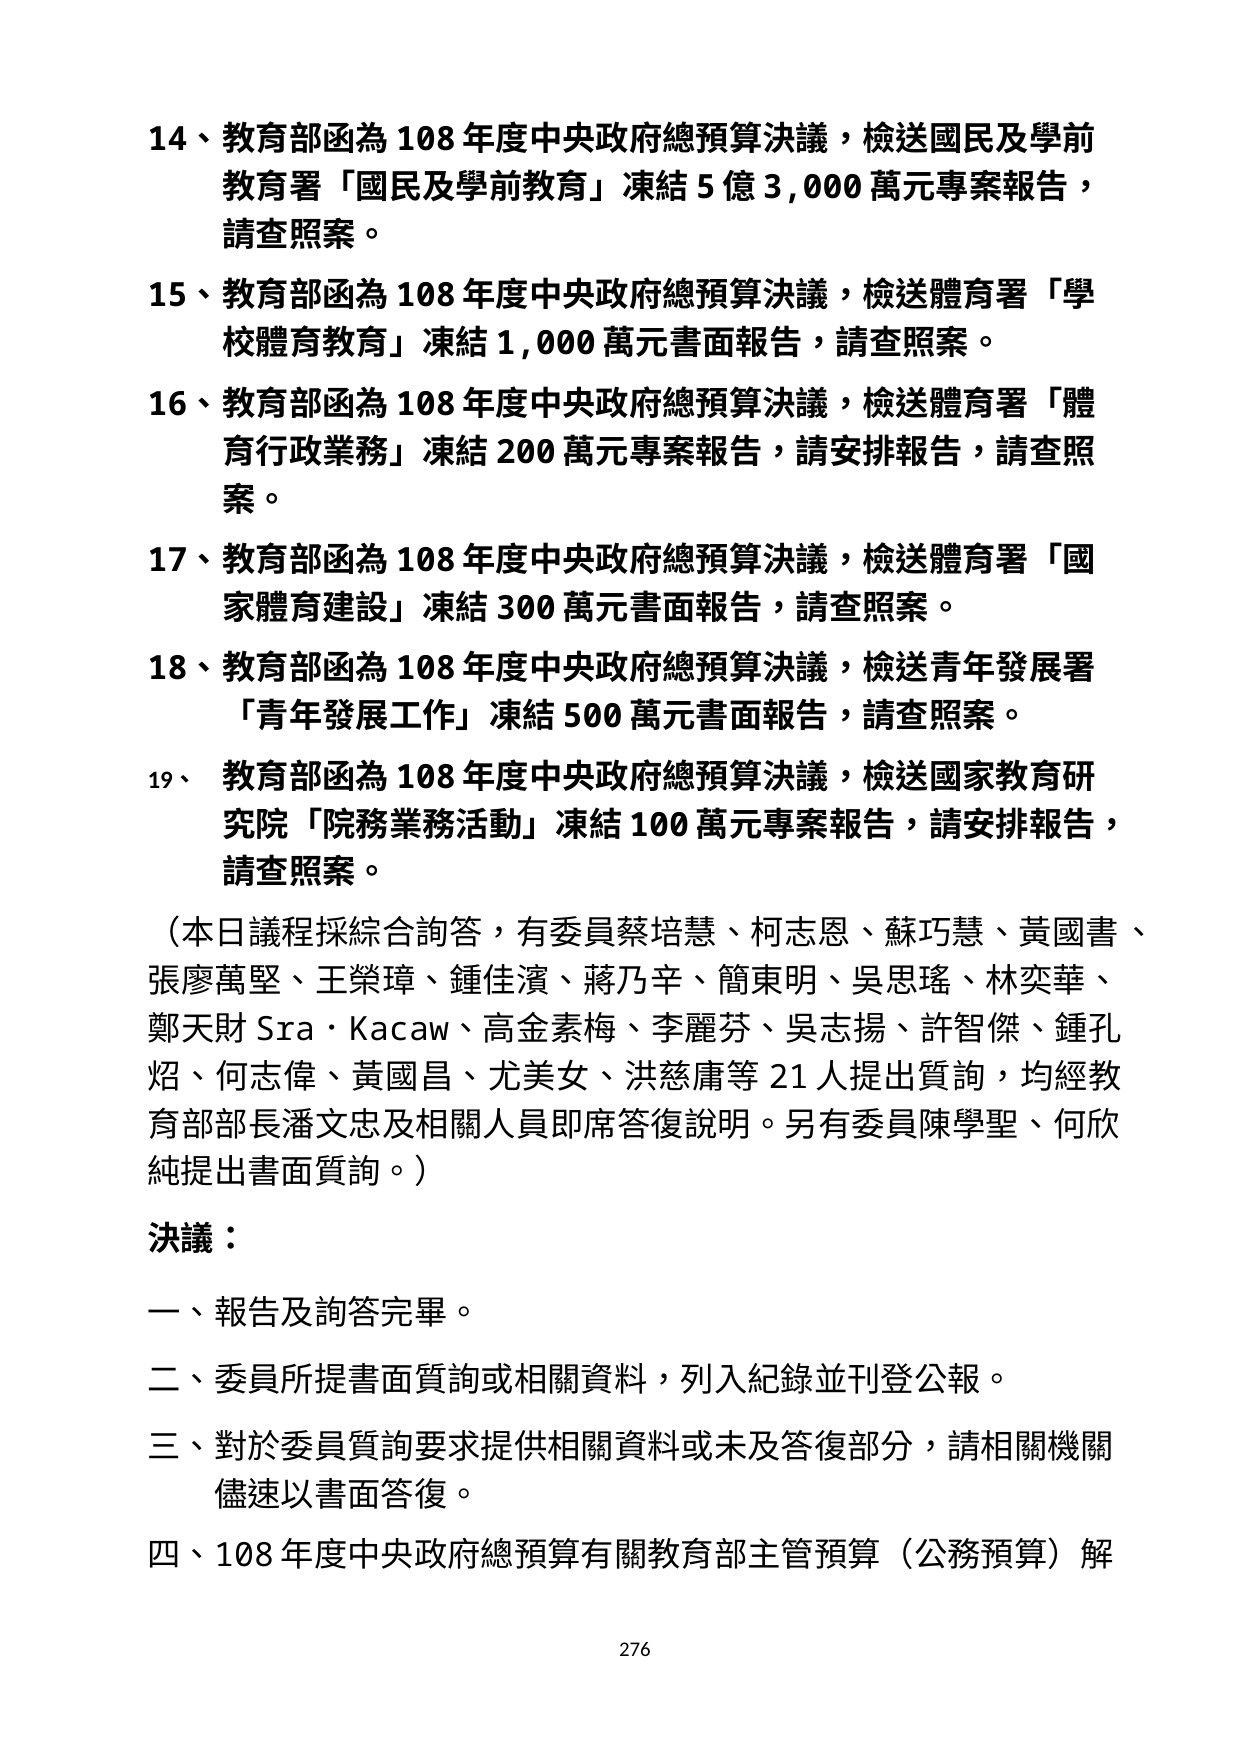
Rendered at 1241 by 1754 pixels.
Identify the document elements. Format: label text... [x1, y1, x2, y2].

list 教育部函為108年度中央政府總預算決議，檢送體育署「學校體育教育」凍結1,000萬元書面報告，請查照案。 [147, 268, 1122, 364]
text 二、委員所提書面質詢或相關資料，列入紀錄並刊登公報。 [147, 1353, 1122, 1401]
list 教育部函為108年度中央政府總預算決議，檢送國民及學前教育署「國民及學前教育」凍結5億3,000萬元專案報告，請查照案。 [147, 112, 1122, 256]
list 教育部函為108年度中央政府總預算決議，檢送國家教育研究院「院務業務活動」凍結100萬元專案報告，請安排報告，請查照案。 [147, 750, 1122, 893]
list 教育部函為108年度中央政府總預算決議，檢送青年發展署「青年發展工作」凍結500萬元書面報告，請查照案。 [147, 641, 1122, 737]
text 四、108年度中央政府總預算有關教育部主管預算（公務預算）解 [147, 1528, 1122, 1576]
text 三、對於委員質詢要求提供相關資料或未及答復部分，請相關機關儘速以書面答復。 [147, 1420, 1122, 1516]
list 教育部函為108年度中央政府總預算決議，檢送體育署「國家體育建設」凍結300萬元書面報告，請查照案。 [147, 533, 1122, 629]
text 一、報告及詢答完畢。 [147, 1286, 1122, 1334]
text （本日議程採綜合詢答，有委員蔡培慧、柯志恩、蘇巧慧、黃國書、張廖萬堅、王榮璋、鍾佳濱、蔣乃辛、簡東明、吳思瑤、林奕華、鄭天財Sra．Kacaw、高金素梅、李麗芬、吳志揚、許智傑、鍾孔炤、何志偉、黃國昌、尤美女、洪慈庸等21人提出質詢，均經教育部部長潘文忠及相關人員即席答復說明。另有委員陳學聖、何欣純提出書面質詢。） [147, 906, 1122, 1193]
list 教育部函為108年度中央政府總預算決議，檢送體育署「體育行政業務」凍結200萬元專案報告，請安排報告，請查照案。 [147, 377, 1122, 521]
text 決議： [147, 1212, 1122, 1260]
